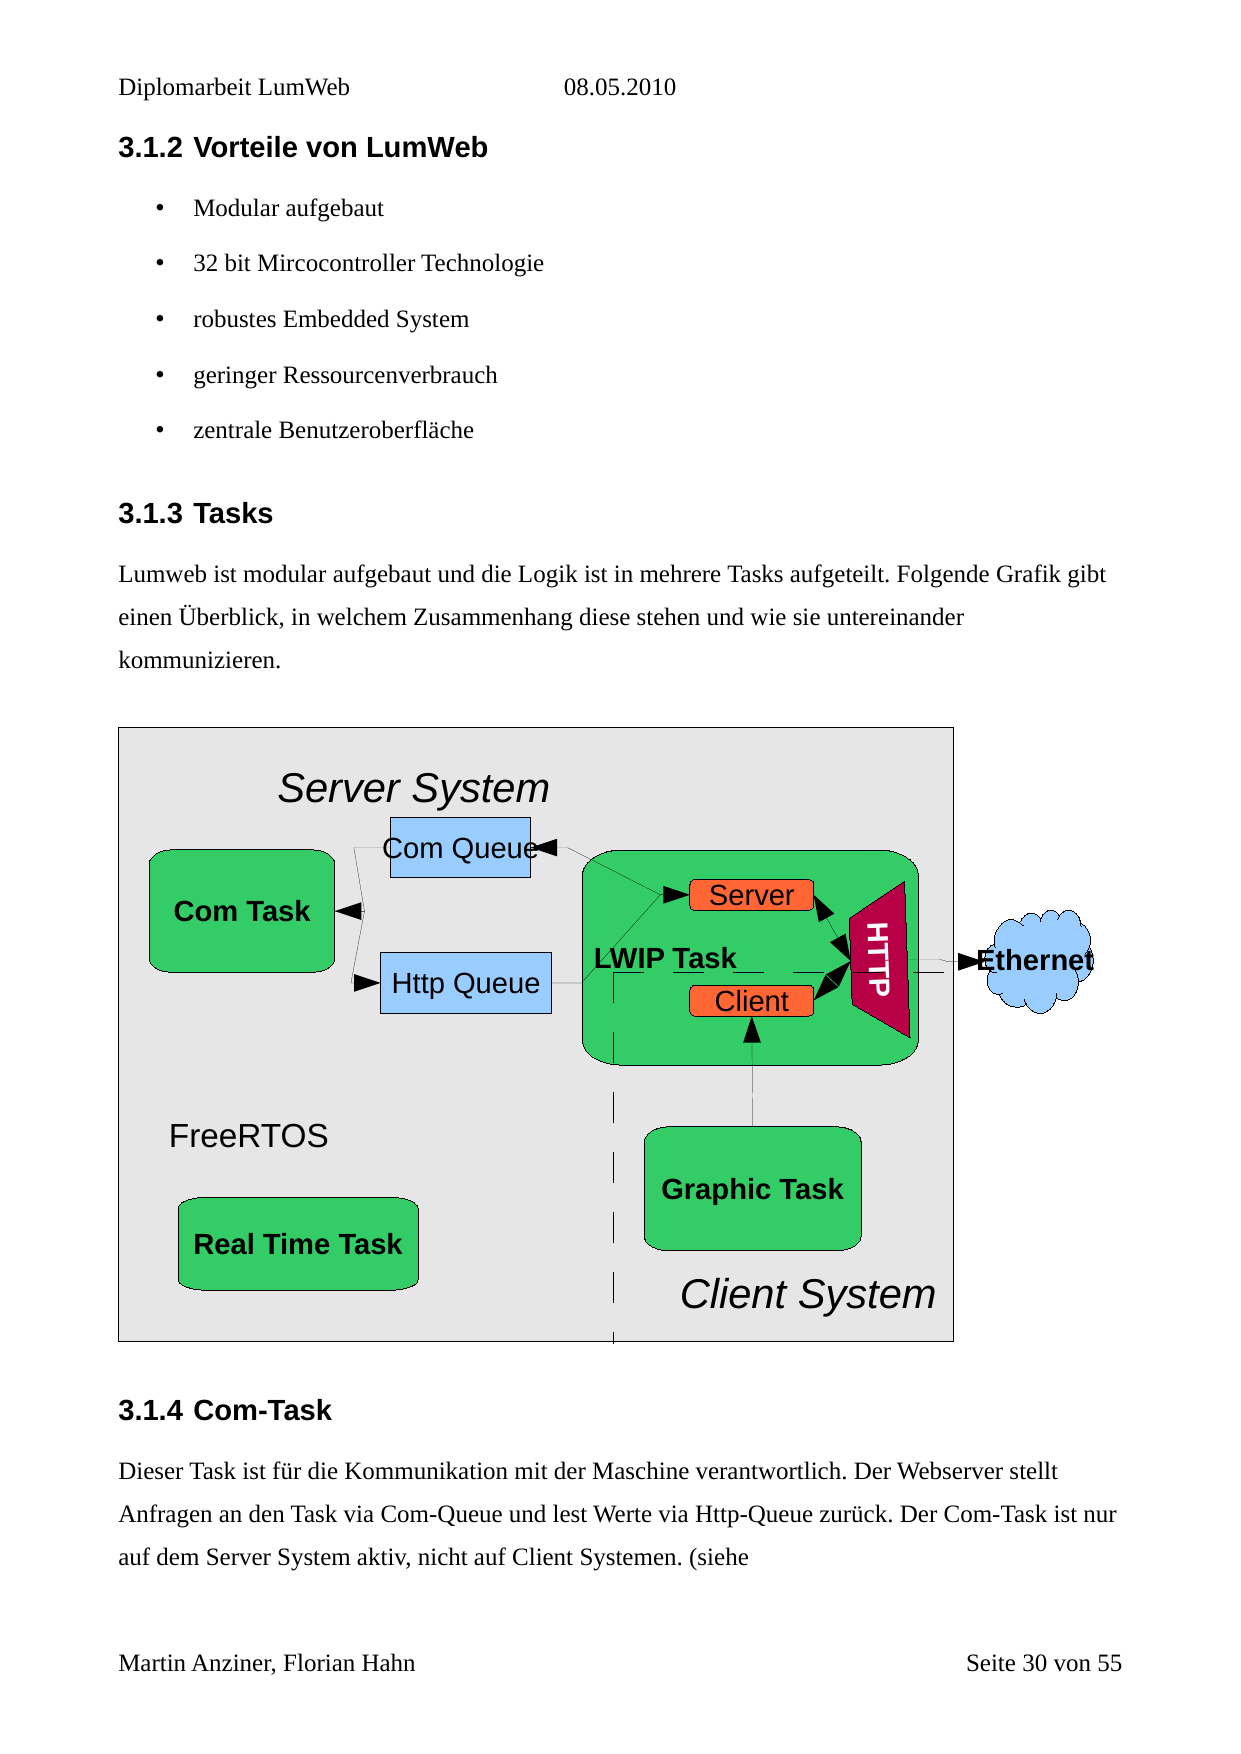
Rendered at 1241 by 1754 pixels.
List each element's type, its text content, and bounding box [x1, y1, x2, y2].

list robustes Embedded System [156, 304, 1122, 333]
list geringer Ressourcenverbrauch [156, 360, 1122, 388]
text Dieser Task ist für die Kommunikation mit der Maschine verantwortlich. Der Webserver stellt Anfragen an den Task via Com-Queue und lest Werte via Http-Queue zurück. Der Com-Task ist nur auf dem Server System aktiv, nicht auf Client Systemen. (siehe [118, 1456, 1122, 1571]
subtitle Vorteile von LumWeb [118, 130, 1122, 164]
subtitle Tasks [118, 496, 1122, 529]
list 32 bit Mircocontroller Technologie [156, 248, 1122, 277]
text Lumweb ist modular aufgebaut und die Logik ist in mehrere Tasks aufgeteilt. Folgende Grafik gibt einen Überblick, in welchem Zusammenhang diese stehen und wie sie untereinander kommunizieren. [118, 559, 1122, 674]
list zentrale Benutzeroberfläche [156, 415, 1122, 444]
subtitle Com-Task [118, 1393, 1122, 1427]
list Modular aufgebaut [156, 193, 1122, 222]
